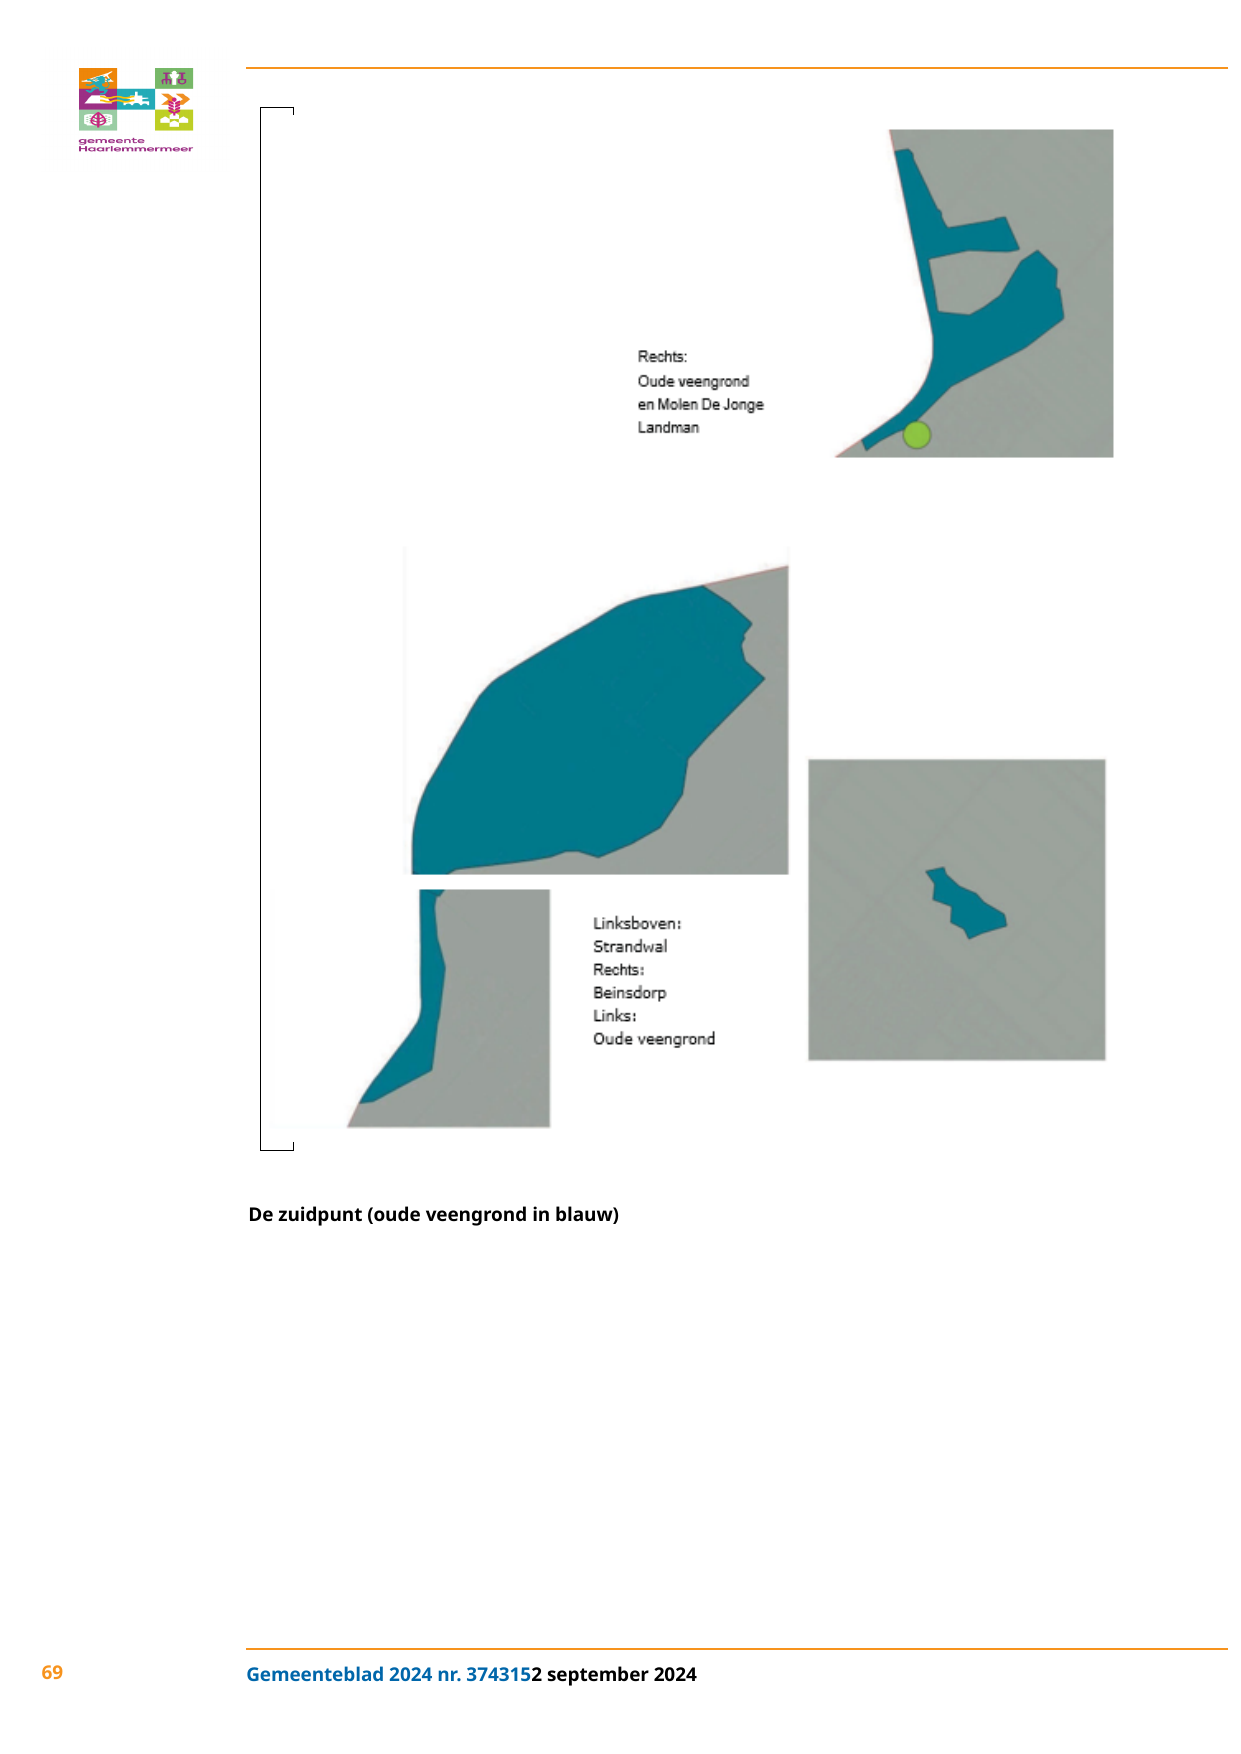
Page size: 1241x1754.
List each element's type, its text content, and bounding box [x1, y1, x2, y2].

text De zuidpunt (oude veengrond in blauw) [248, 1201, 1152, 1227]
picture [41, 47, 231, 172]
picture [268, 115, 1155, 1142]
